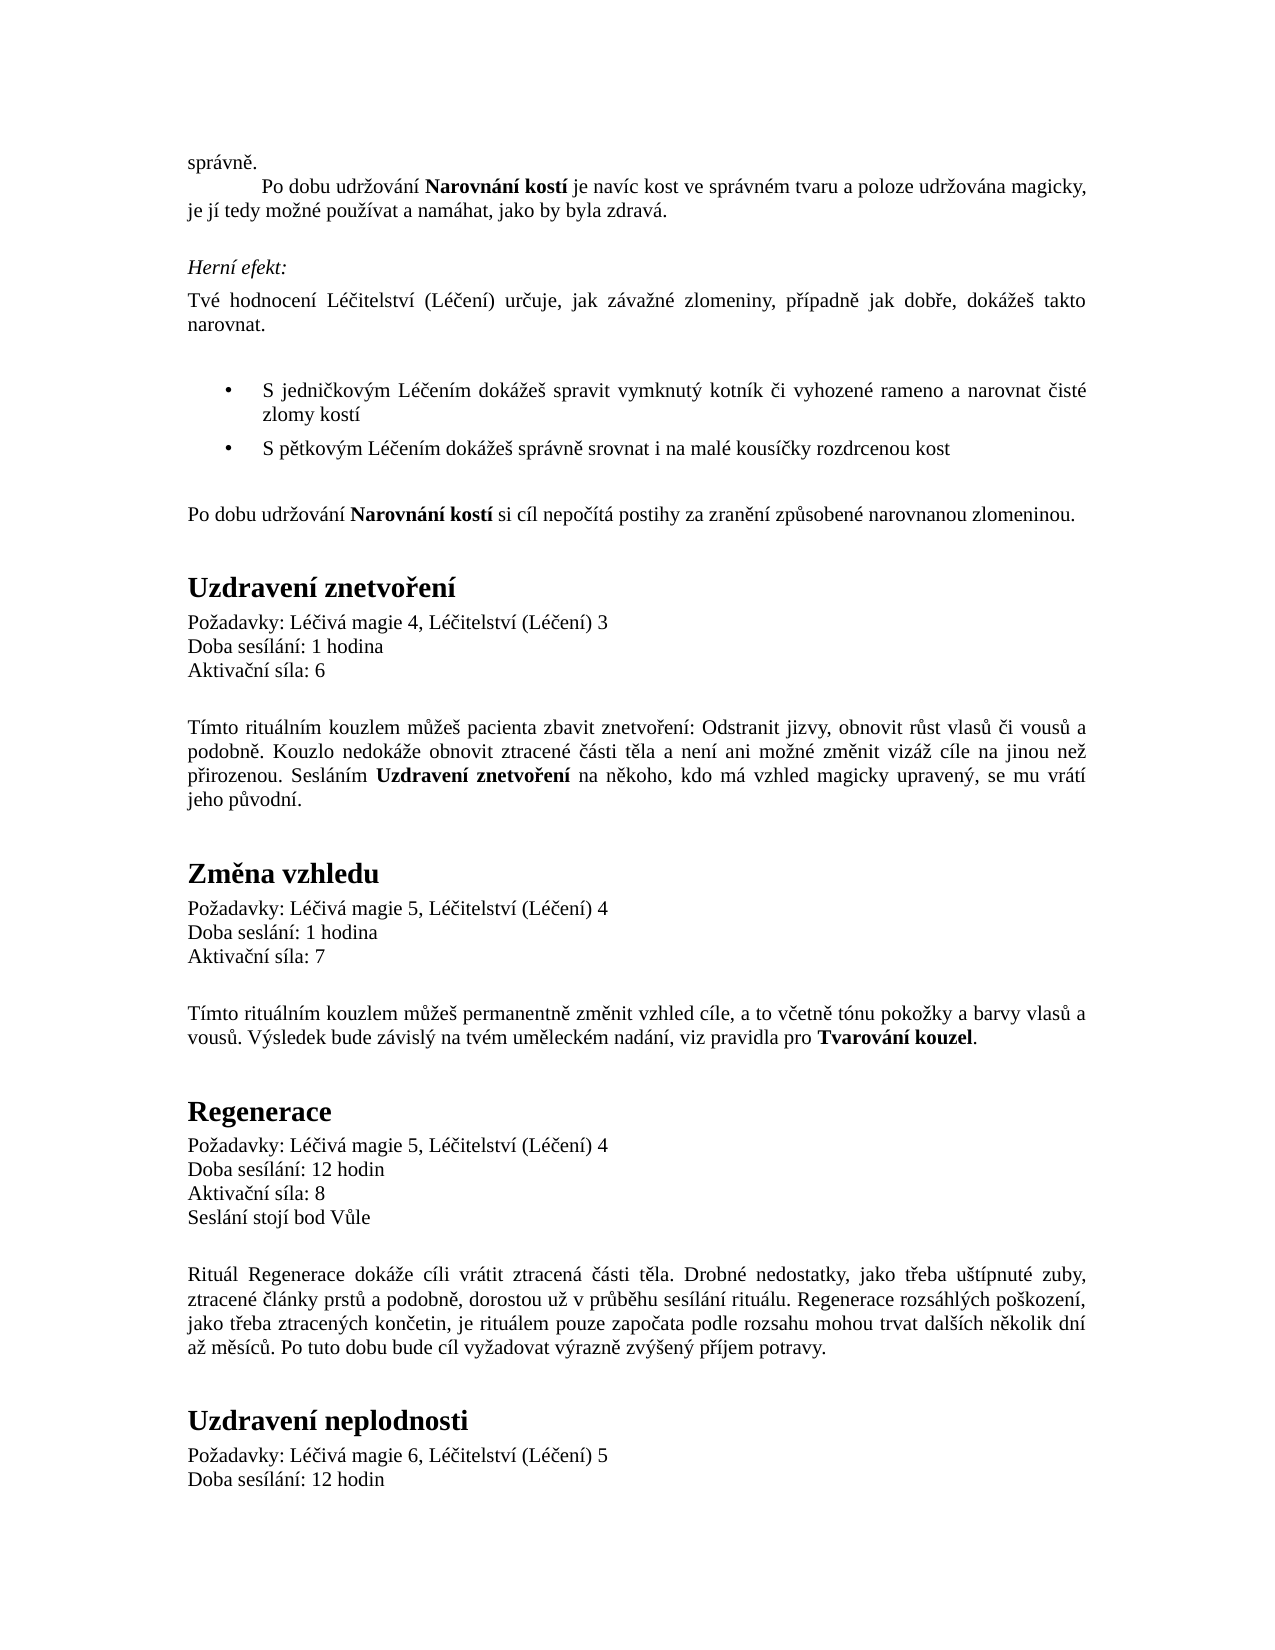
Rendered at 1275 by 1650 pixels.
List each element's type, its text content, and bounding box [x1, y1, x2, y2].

text Tímto rituálním kouzlem můžeš pacienta zbavit znetvoření: Odstranit jizvy, obnovit růst vlasů či vousů a podobně. Kouzlo nedokáže obnovit ztracené části těla a není ani možné změnit vizáž cíle na jinou než přirozenou. Sesláním Uzdravení znetvoření na někoho, kdo má vzhled magicky upravený, se mu vrátí jeho původní. [187, 715, 1087, 811]
subtitle Regenerace [187, 1094, 1087, 1127]
text Požadavky: Léčivá magie 5, Léčitelství (Léčení) 4 Doba seslání: 1 hodina Aktivační síla: 7 [187, 896, 1087, 992]
text Tímto rituálním kouzlem můžeš permanentně změnit vzhled cíle, a to včetně tónu pokožky a barvy vlasů a vousů. Výsledek bude závislý na tvém uměleckém nadání, viz pravidla pro Tvarování kouzel. [187, 1001, 1087, 1049]
text Požadavky: Léčivá magie 5, Léčitelství (Léčení) 4 Doba sesílání: 12 hodin Aktivační síla: 8 Seslání stojí bod Vůle [187, 1133, 1087, 1253]
text Rituál Regenerace dokáže cíli vrátit ztracená části těla. Drobné nedostatky, jako třeba uštípnuté zuby, ztracené články prstů a podobně, dorostou už v průběhu sesílání rituálu. Regenerace rozsáhlých poškození, jako třeba ztracených končetin, je rituálem pouze započata podle rozsahu mohou trvat dalších několik dní až měsíců. Po tuto dobu bude cíl vyžadovat výrazně zvýšený příjem potravy. [187, 1262, 1087, 1359]
text Tvé hodnocení Léčitelství (Léčení) určuje, jak závažné zlomeniny, případně jak dobře, dokážeš takto narovnat. [187, 288, 1087, 336]
text Po dobu udržování Narovnání kostí si cíl nepočítá postihy za zranění způsobené narovnanou zlomeninou. [187, 501, 1087, 526]
subtitle Změna vzhledu [187, 856, 1087, 889]
subtitle Uzdravení znetvoření [187, 570, 1087, 604]
text Požadavky: Léčivá magie 4, Léčitelství (Léčení) 3 Doba sesílání: 1 hodina Aktivační síla: 6 [187, 610, 1087, 706]
subtitle Uzdravení neplodnosti [187, 1403, 1087, 1437]
list S pětkovým Léčením dokážeš správně srovnat i na malé kousíčky rozdrcenou kost [225, 435, 1087, 459]
text Herní efekt: [187, 255, 1087, 279]
list S jedničkovým Léčením dokážeš spravit vymknutý kotník či vyhozené rameno a narovnat čisté zlomy kostí [225, 378, 1087, 426]
text správně. Po dobu udržování Narovnání kostí je navíc kost ve správném tvaru a poloze udržována magicky, je jí tedy možné používat a namáhat, jako by byla zdravá. [187, 150, 1087, 246]
text Požadavky: Léčivá magie 6, Léčitelství (Léčení) 5 Doba sesílání: 12 hodin [187, 1443, 1087, 1491]
